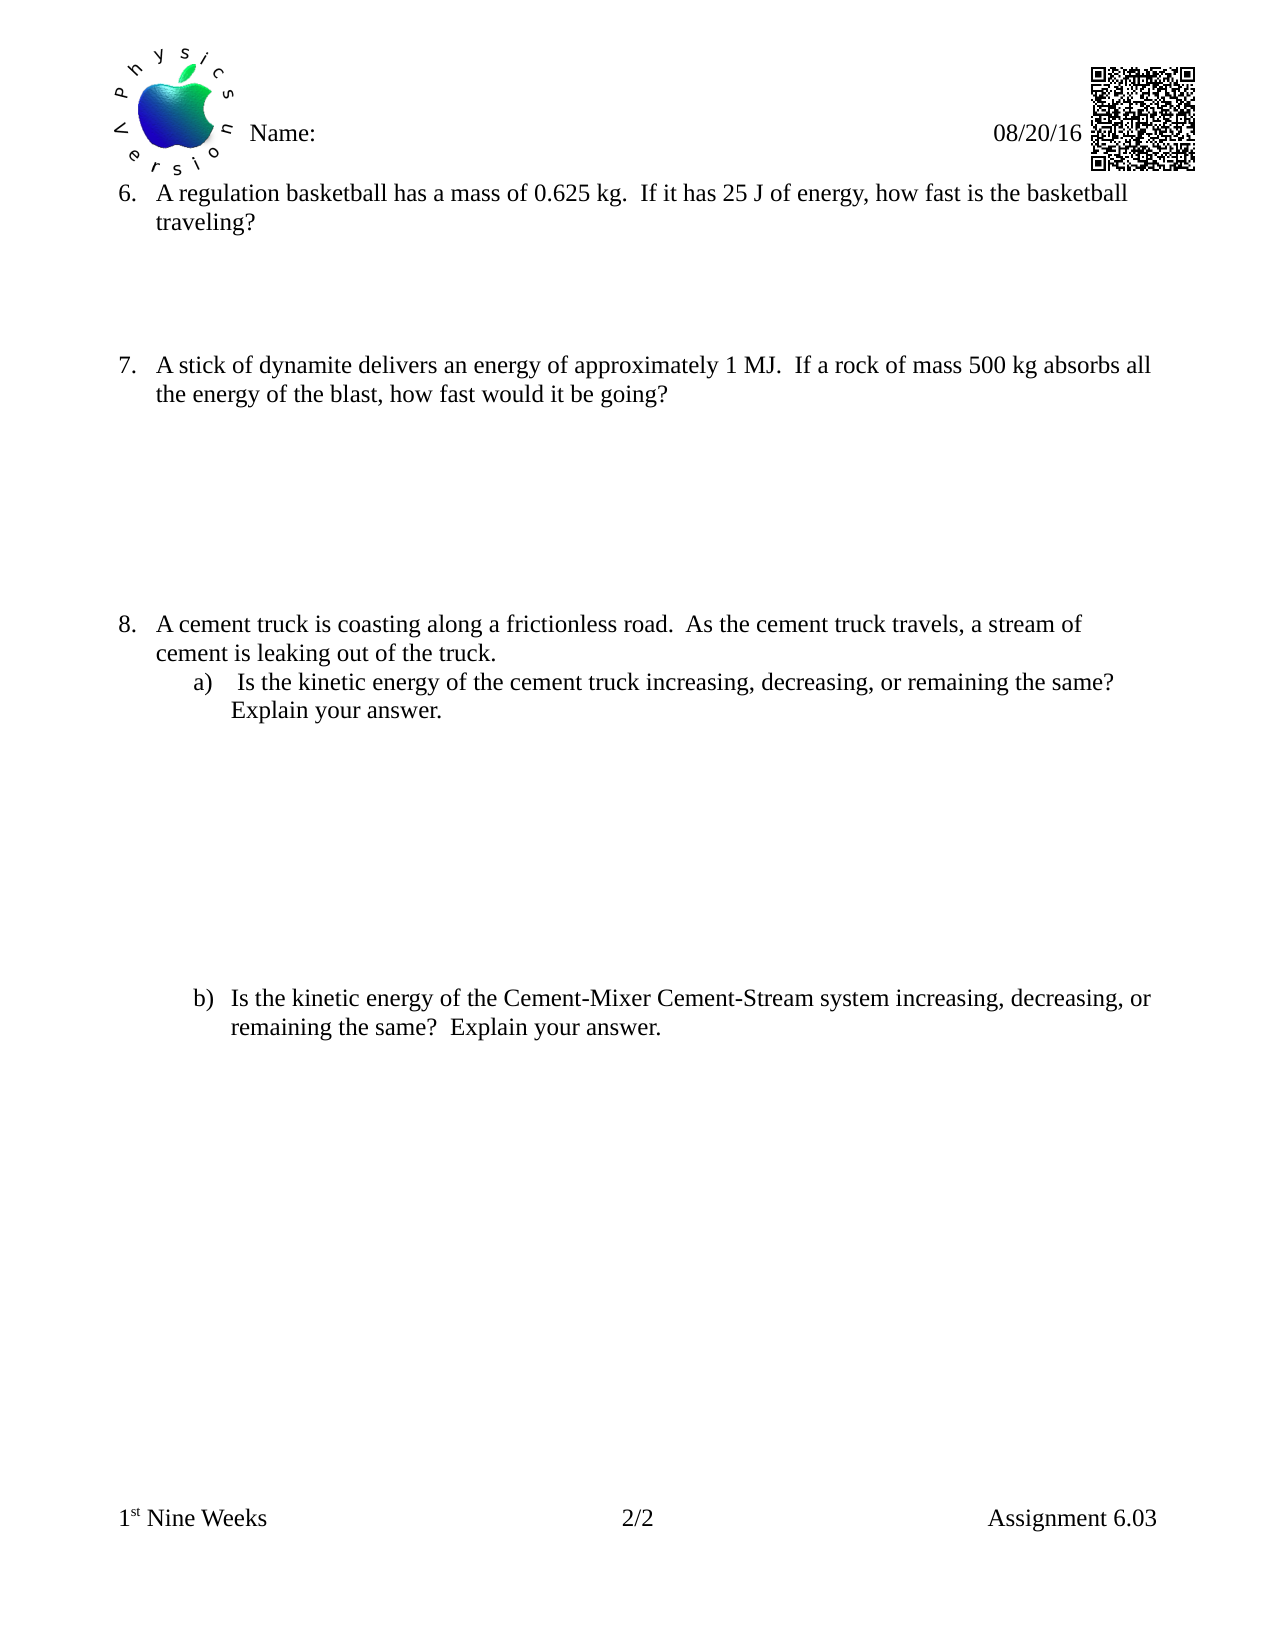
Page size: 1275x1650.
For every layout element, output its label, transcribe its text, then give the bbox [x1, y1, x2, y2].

list A stick of dynamite delivers an energy of approximately 1 MJ. If a rock of mass 500 kg absorbs all the energy of the blast, how fast would it be going? [118, 351, 1157, 408]
list Is the kinetic energy of the cement truck increasing, decreasing, or remaining the same? Explain your answer. [193, 667, 1157, 724]
picture [1082, 58, 1203, 179]
list A cement truck is coasting along a frictionless road. As the cement truck travels, a stream of cement is leaking out of the truck. [118, 609, 1157, 667]
picture [113, 48, 234, 176]
list Is the kinetic energy of the Cement-Mixer Cement-Stream system increasing, decreasing, or remaining the same? Explain your answer. [193, 983, 1157, 1041]
list A regulation basketball has a mass of 0.625 kg. If it has 25 J of energy, how fast is the basketball traveling? [118, 176, 1157, 236]
